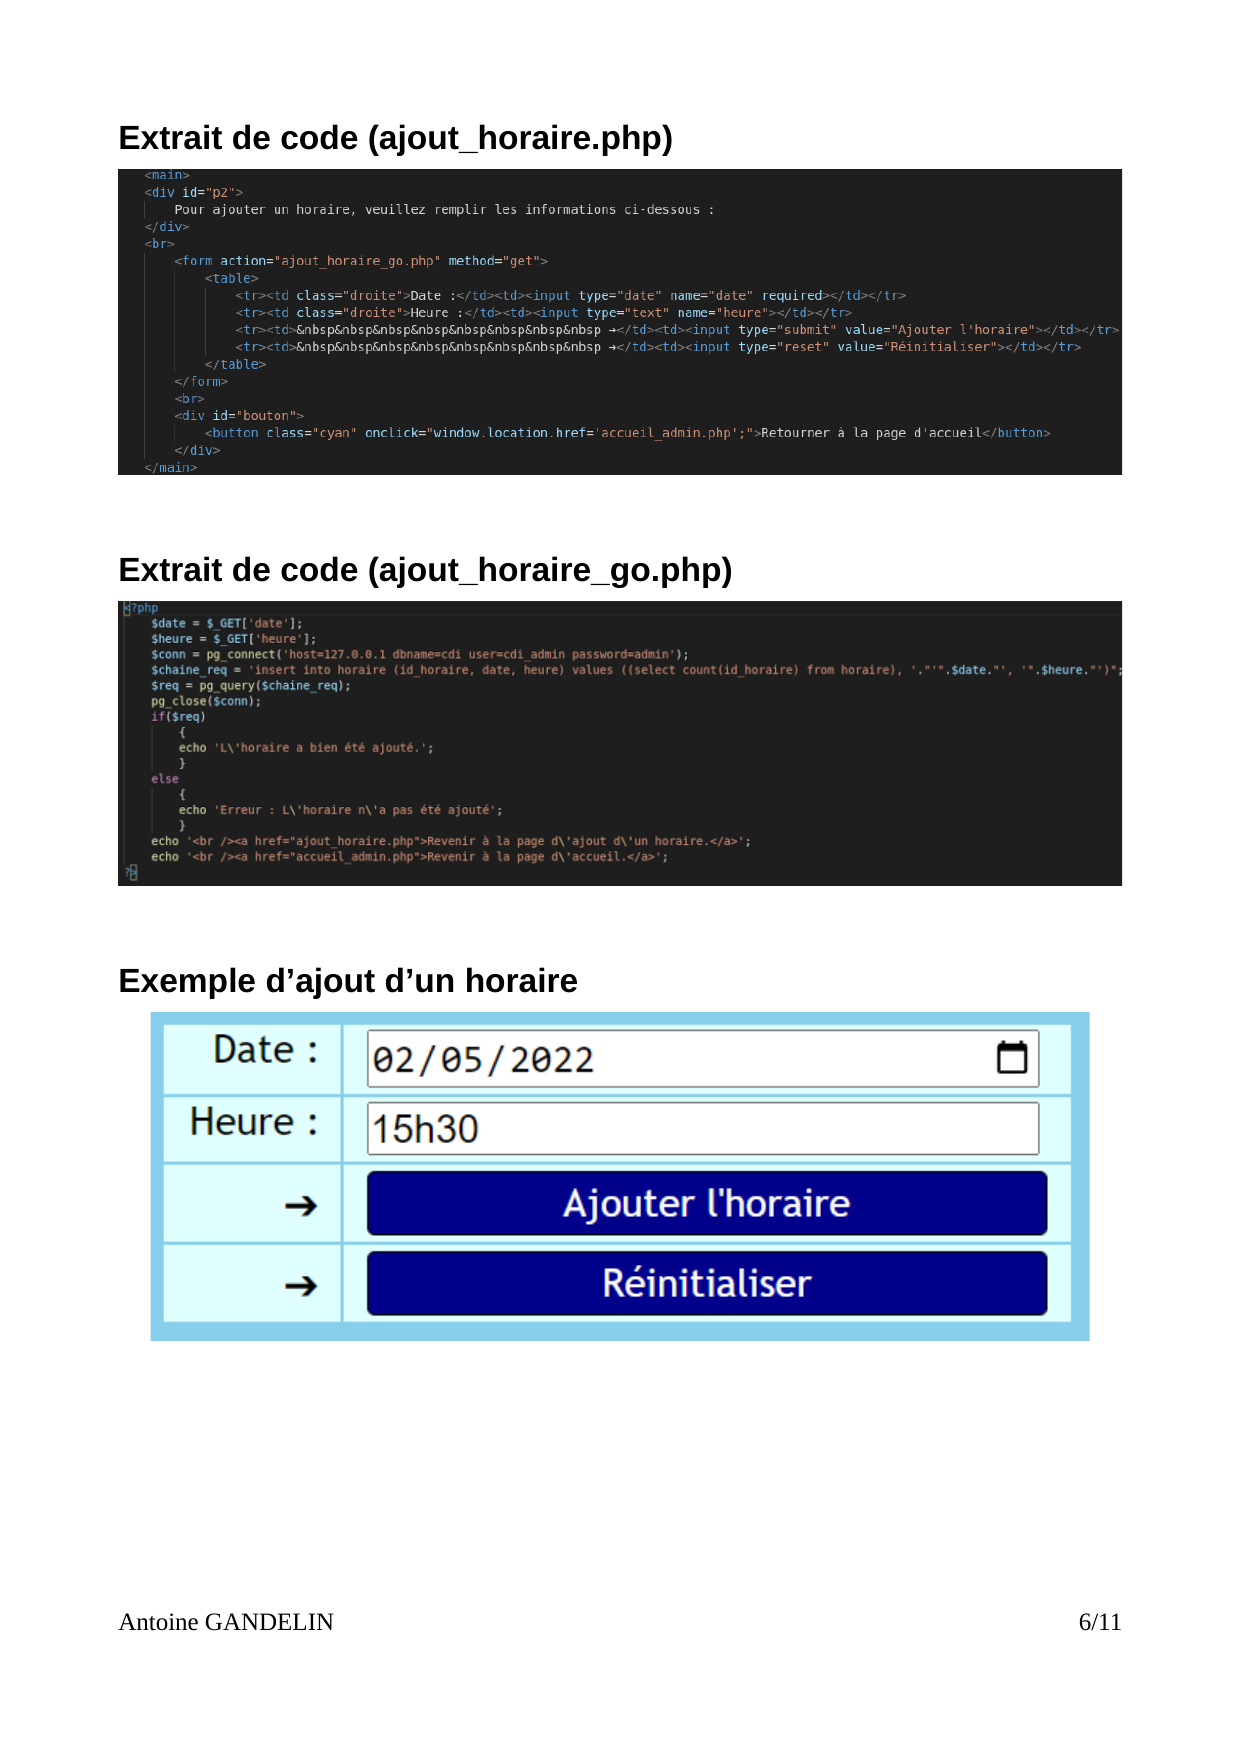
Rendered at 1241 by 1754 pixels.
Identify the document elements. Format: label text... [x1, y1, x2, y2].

subtitle Extrait de code (ajout_horaire.php) [118, 118, 1122, 157]
subtitle Exemple d’ajout d’un horaire [118, 961, 1122, 999]
picture [118, 601, 1123, 886]
subtitle Extrait de code (ajout_horaire_go.php) [118, 550, 1122, 589]
picture [118, 169, 1123, 475]
picture [150, 1012, 1090, 1341]
